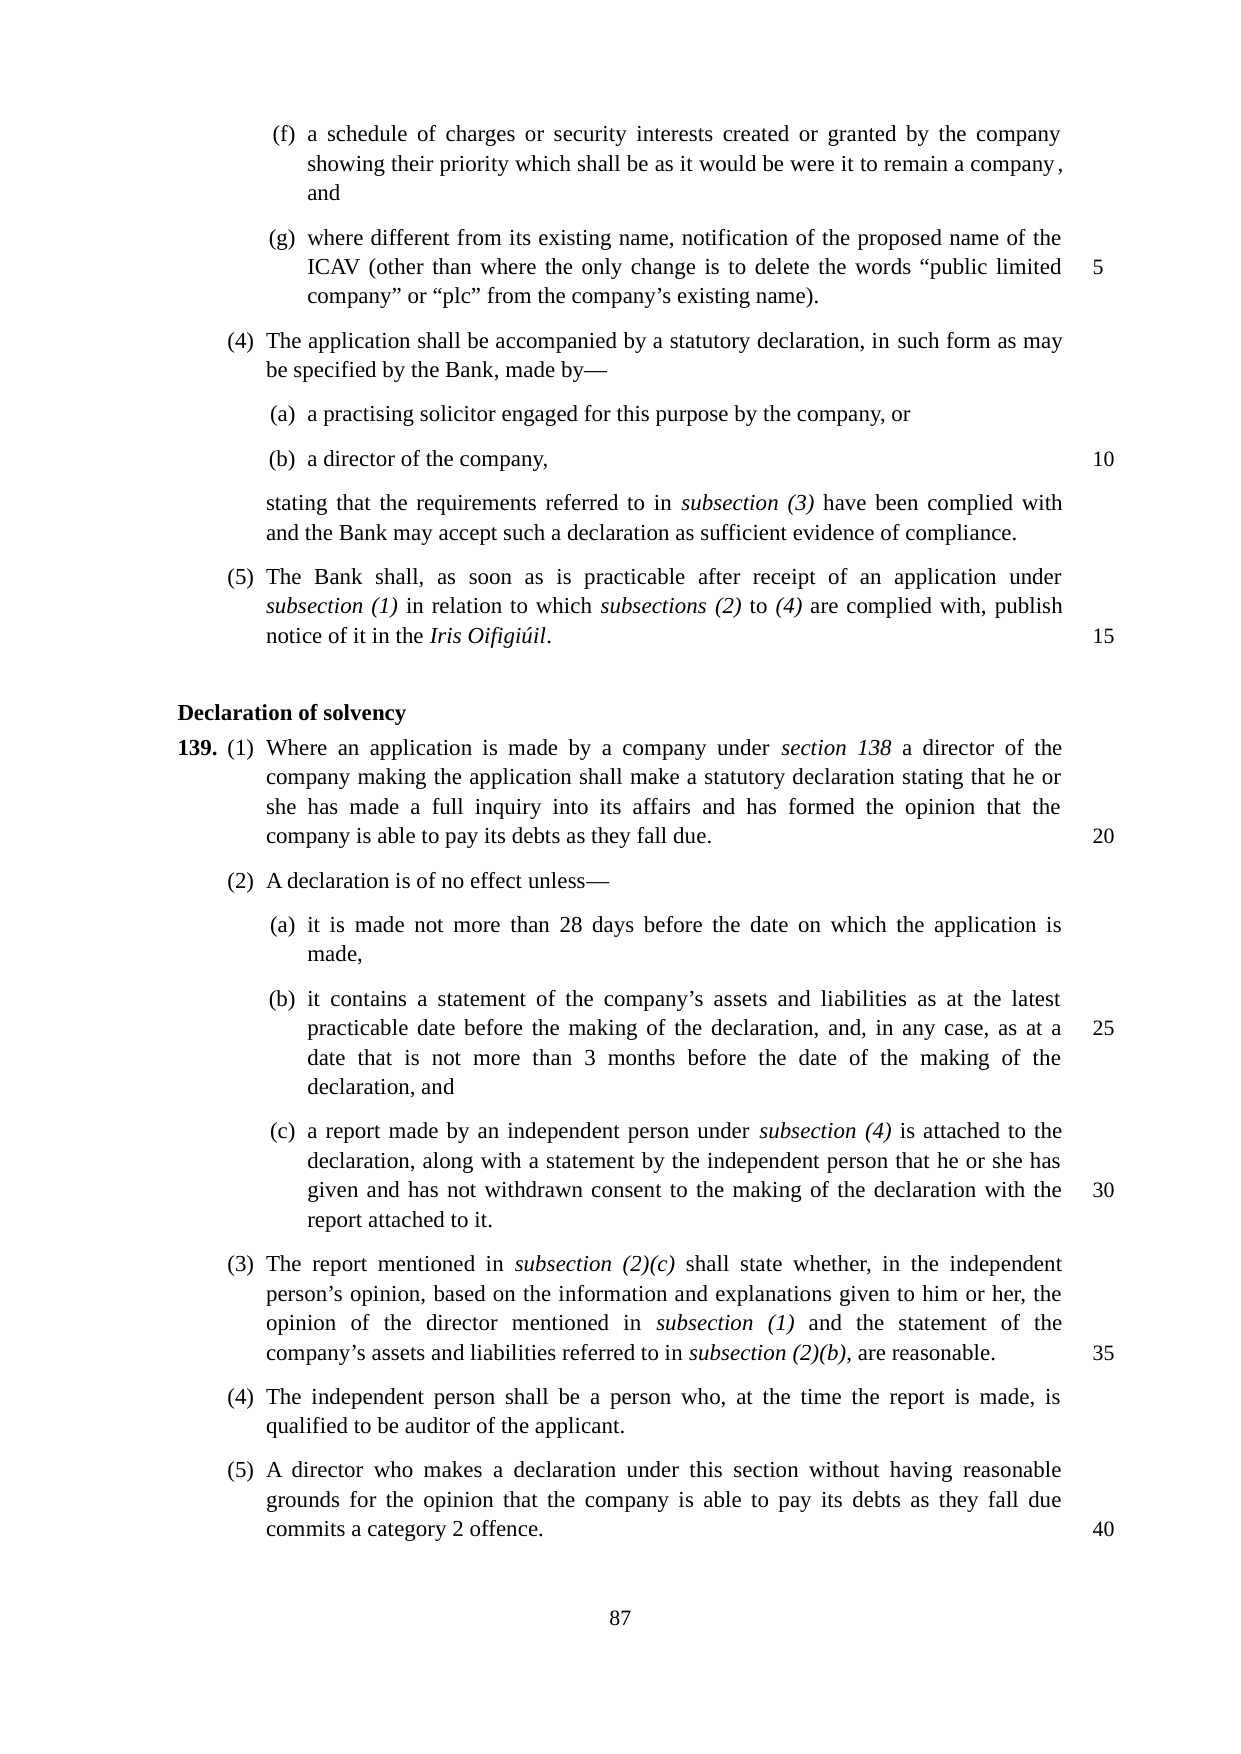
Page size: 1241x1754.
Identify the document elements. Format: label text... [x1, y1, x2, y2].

text (b) a director of the company, [177, 443, 1063, 472]
text (c) a report made by an independent person under subsection (4) is attached to the declaration, along with a statement by the independent person that he or she has given and has not withdrawn consent to the making of the declaration with the report attached to it. [177, 1115, 1063, 1233]
text (4) The independent person shall be a person who, at the time the report is made, is qualified to be auditor of the applicant. [177, 1381, 1063, 1439]
text (a) a practising solicitor engaged for this purpose by the company, or [177, 398, 1063, 428]
text (5) A director who makes a declaration under this section without having reasonable grounds for the opinion that the company is able to pay its debts as they fall due commits a category 2 offence. [177, 1454, 1063, 1543]
text (4) The application shall be accompanied by a statutory declaration, in such form as may be specified by the Bank, made by⁠— [177, 324, 1063, 383]
text (b) it contains a statement of the company’s assets and liabilities as at the latest practicable date before the making of the declaration, and, in any case, as at a date that is not more than 3 months before the date of the making of the declaration, and [177, 982, 1063, 1100]
text (g) where different from its existing name, notification of the proposed name of the ICAV (other than where the only change is to delete the words “public limited company” or “plc” from the company’s existing name). [177, 221, 1063, 310]
text (5) The Bank shall, as soon as is practicable after receipt of an application under subsection (1) in relation to which subsections (2) to (4) are complied with, publish notice of it in the Iris Oifigiúil. [177, 561, 1063, 649]
text (a) it is made not more than 28 days before the date on which the application is made, [177, 909, 1063, 968]
text stating that the requirements referred to in subsection (3) have been complied with and the Bank may accept such a declaration as sufficient evidence of compliance. [177, 487, 1063, 546]
text (f) a schedule of charges or security interests created or granted by the company showing their priority which shall be as it would be were it to remain a company, and [177, 118, 1063, 207]
text 139. (1) Where an application is made by a company under section 138 a director of the company making the application shall make a statutory declaration stating that he or she has made a full inquiry into its affairs and has formed the opinion that the company is able to pay its debts as they fall due. [177, 732, 1063, 850]
text (3) The report mentioned in subsection (2)(c) shall state whether, in the independent person’s opinion, based on the information and explanations given to him or her, the opinion of the director mentioned in subsection (1) and the statement of the company’s assets and liabilities referred to in subsection (2)(b), are reasonable. [177, 1248, 1063, 1366]
text Declaration of solvency [177, 696, 1063, 726]
text (2) A declaration is of no effect unless⁠— [177, 864, 1063, 894]
